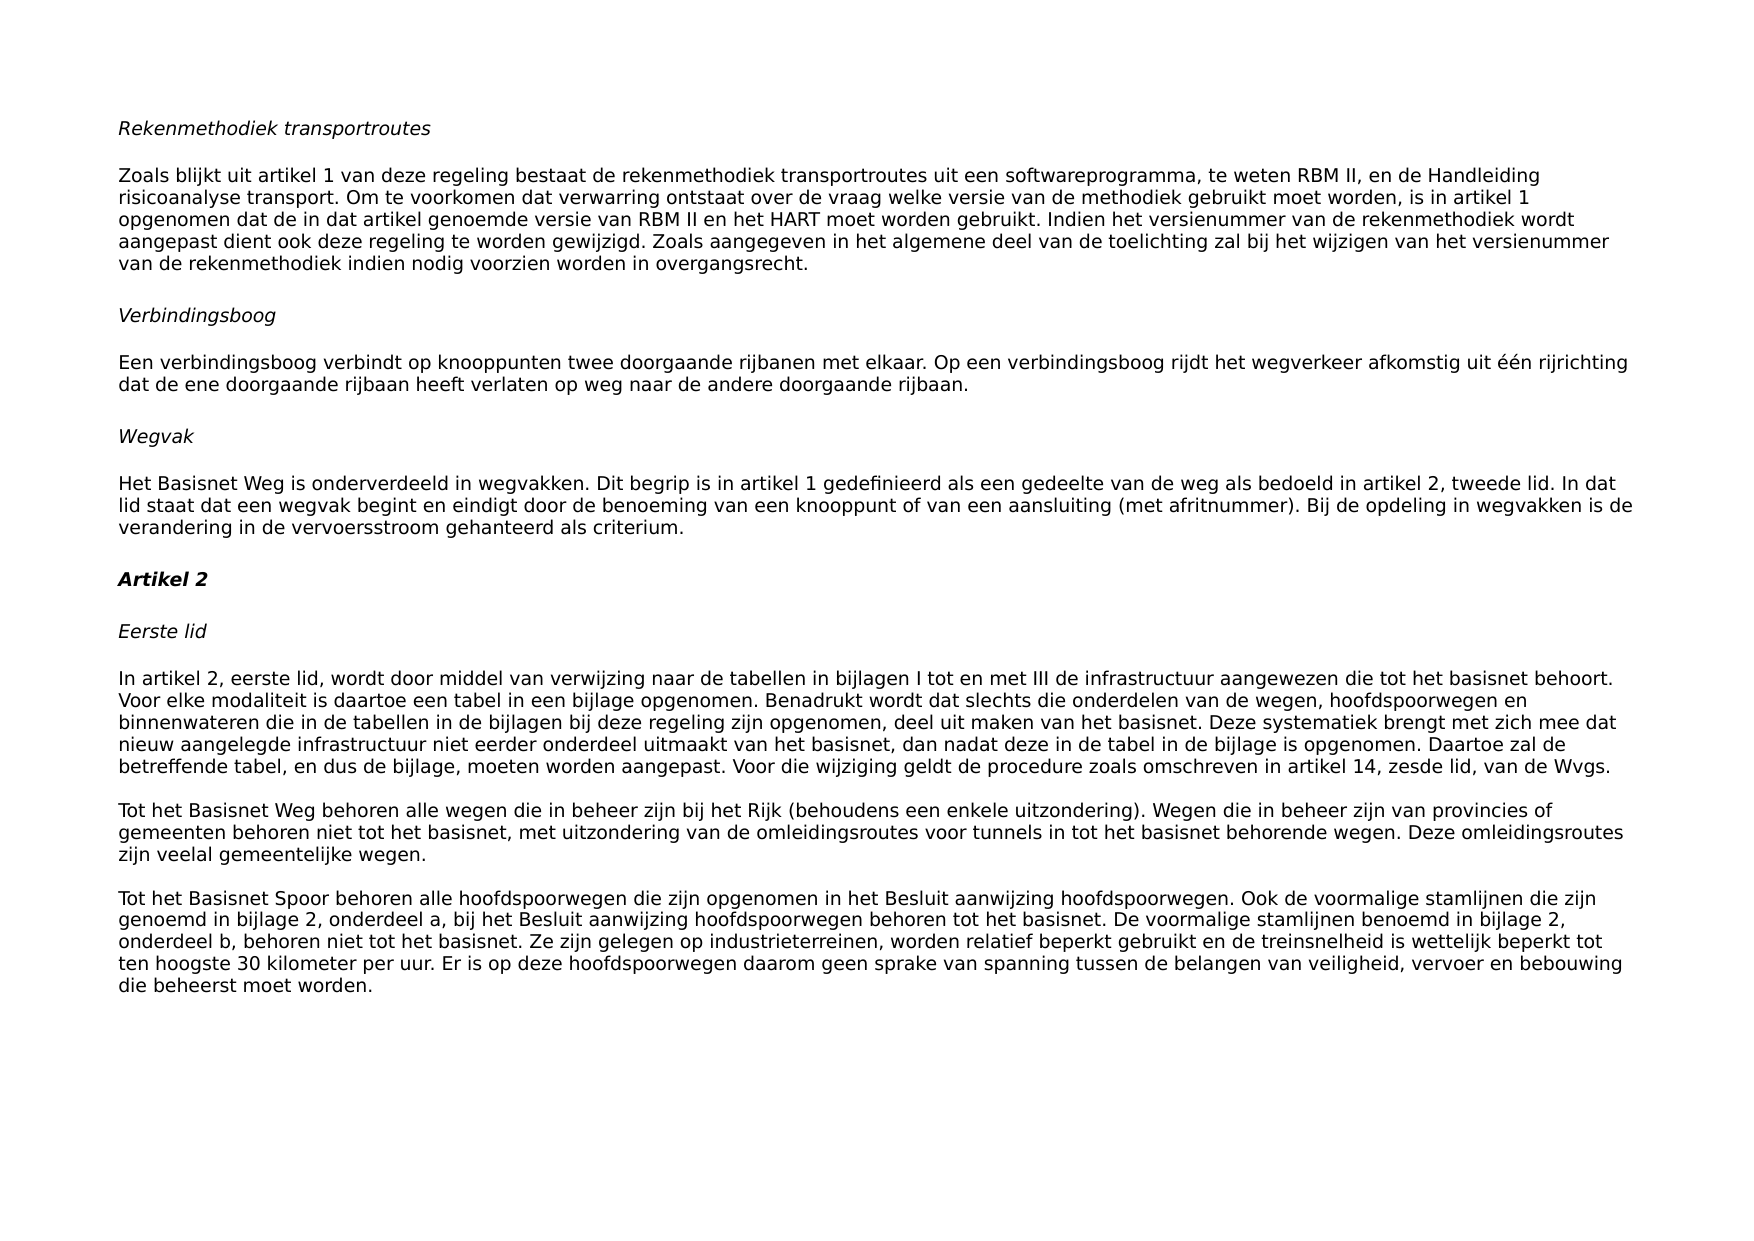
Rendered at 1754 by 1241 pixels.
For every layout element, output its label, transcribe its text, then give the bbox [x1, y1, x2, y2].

text Een verbindingsboog verbindt op knooppunten twee doorgaande rijbanen met elkaar. Op een verbindingsboog rijdt het wegverkeer afkomstig uit één rijrichting dat de ene doorgaande rijbaan heeft verlaten op weg naar de andere doorgaande rijbaan. [118, 352, 1636, 396]
subtitle Wegvak [118, 426, 1636, 448]
text Zoals blijkt uit artikel 1 van deze regeling bestaat de rekenmethodiek transportroutes uit een softwareprogramma, te weten RBM II, en de Handleiding risicoanalyse transport. Om te voorkomen dat verwarring ontstaat over de vraag welke versie van de methodiek gebruikt moet worden, is in artikel 1 opgenomen dat de in dat artikel genoemde versie van RBM II en het HART moet worden gebruikt. Indien het versienummer van de rekenmethodiek wordt aangepast dient ook deze regeling te worden gewijzigd. Zoals aangegeven in het algemene deel van de toelichting zal bij het wijzigen van het versienummer van de rekenmethodiek indien nodig voorzien worden in overgangsrecht. [118, 165, 1636, 275]
text Tot het Basisnet Spoor behoren alle hoofdspoorwegen die zijn opgenomen in het Besluit aanwijzing hoofdspoorwegen. Ook de voormalige stamlijnen die zijn genoemd in bijlage 2, onderdeel a, bij het Besluit aanwijzing hoofdspoorwegen behoren tot het basisnet. De voormalige stamlijnen benoemd in bijlage 2, onderdeel b, behoren niet tot het basisnet. Ze zijn gelegen op industrieterreinen, worden relatief beperkt gebruikt en de treinsnelheid is wettelijk beperkt tot ten hoogste 30 kilometer per uur. Er is op deze hoofdspoorwegen daarom geen sprake van spanning tussen de belangen van veiligheid, vervoer en bebouwing die beheerst moet worden. [118, 887, 1636, 997]
text Het Basisnet Weg is onderverdeeld in wegvakken. Dit begrip is in artikel 1 gedefinieerd als een gedeelte van de weg als bedoeld in artikel 2, tweede lid. In dat lid staat dat een wegvak begint en eindigt door de benoeming van een knooppunt of van een aansluiting (met afritnummer). Bij de opdeling in wegvakken is de verandering in de vervoersstroom gehanteerd als criterium. [118, 473, 1636, 539]
subtitle Verbindingsboog [118, 305, 1636, 327]
text Tot het Basisnet Weg behoren alle wegen die in beheer zijn bij het Rijk (behoudens een enkele uitzondering). Wegen die in beheer zijn van provincies of gemeenten behoren niet tot het basisnet, met uitzondering van de omleidingsroutes voor tunnels in tot het basisnet behorende wegen. Deze omleidingsroutes zijn veelal gemeentelijke wegen. [118, 799, 1636, 866]
subtitle Rekenmethodiek transportroutes [118, 118, 1636, 140]
subtitle Artikel 2 [118, 569, 1636, 591]
subtitle Eerste lid [118, 621, 1636, 643]
text In artikel 2, eerste lid, wordt door middel van verwijzing naar de tabellen in bijlagen I tot en met III de infrastructuur aangewezen die tot het basisnet behoort. Voor elke modaliteit is daartoe een tabel in een bijlage opgenomen. Benadrukt wordt dat slechts die onderdelen van de wegen, hoofdspoorwegen en binnenwateren die in de tabellen in de bijlagen bij deze regeling zijn opgenomen, deel uit maken van het basisnet. Deze systematiek brengt met zich mee dat nieuw aangelegde infrastructuur niet eerder onderdeel uitmaakt van het basisnet, dan nadat deze in de tabel in de bijlage is opgenomen. Daartoe zal de betreffende tabel, en dus de bijlage, moeten worden aangepast. Voor die wijziging geldt de procedure zoals omschreven in artikel 14, zesde lid, van de Wvgs. [118, 668, 1636, 778]
